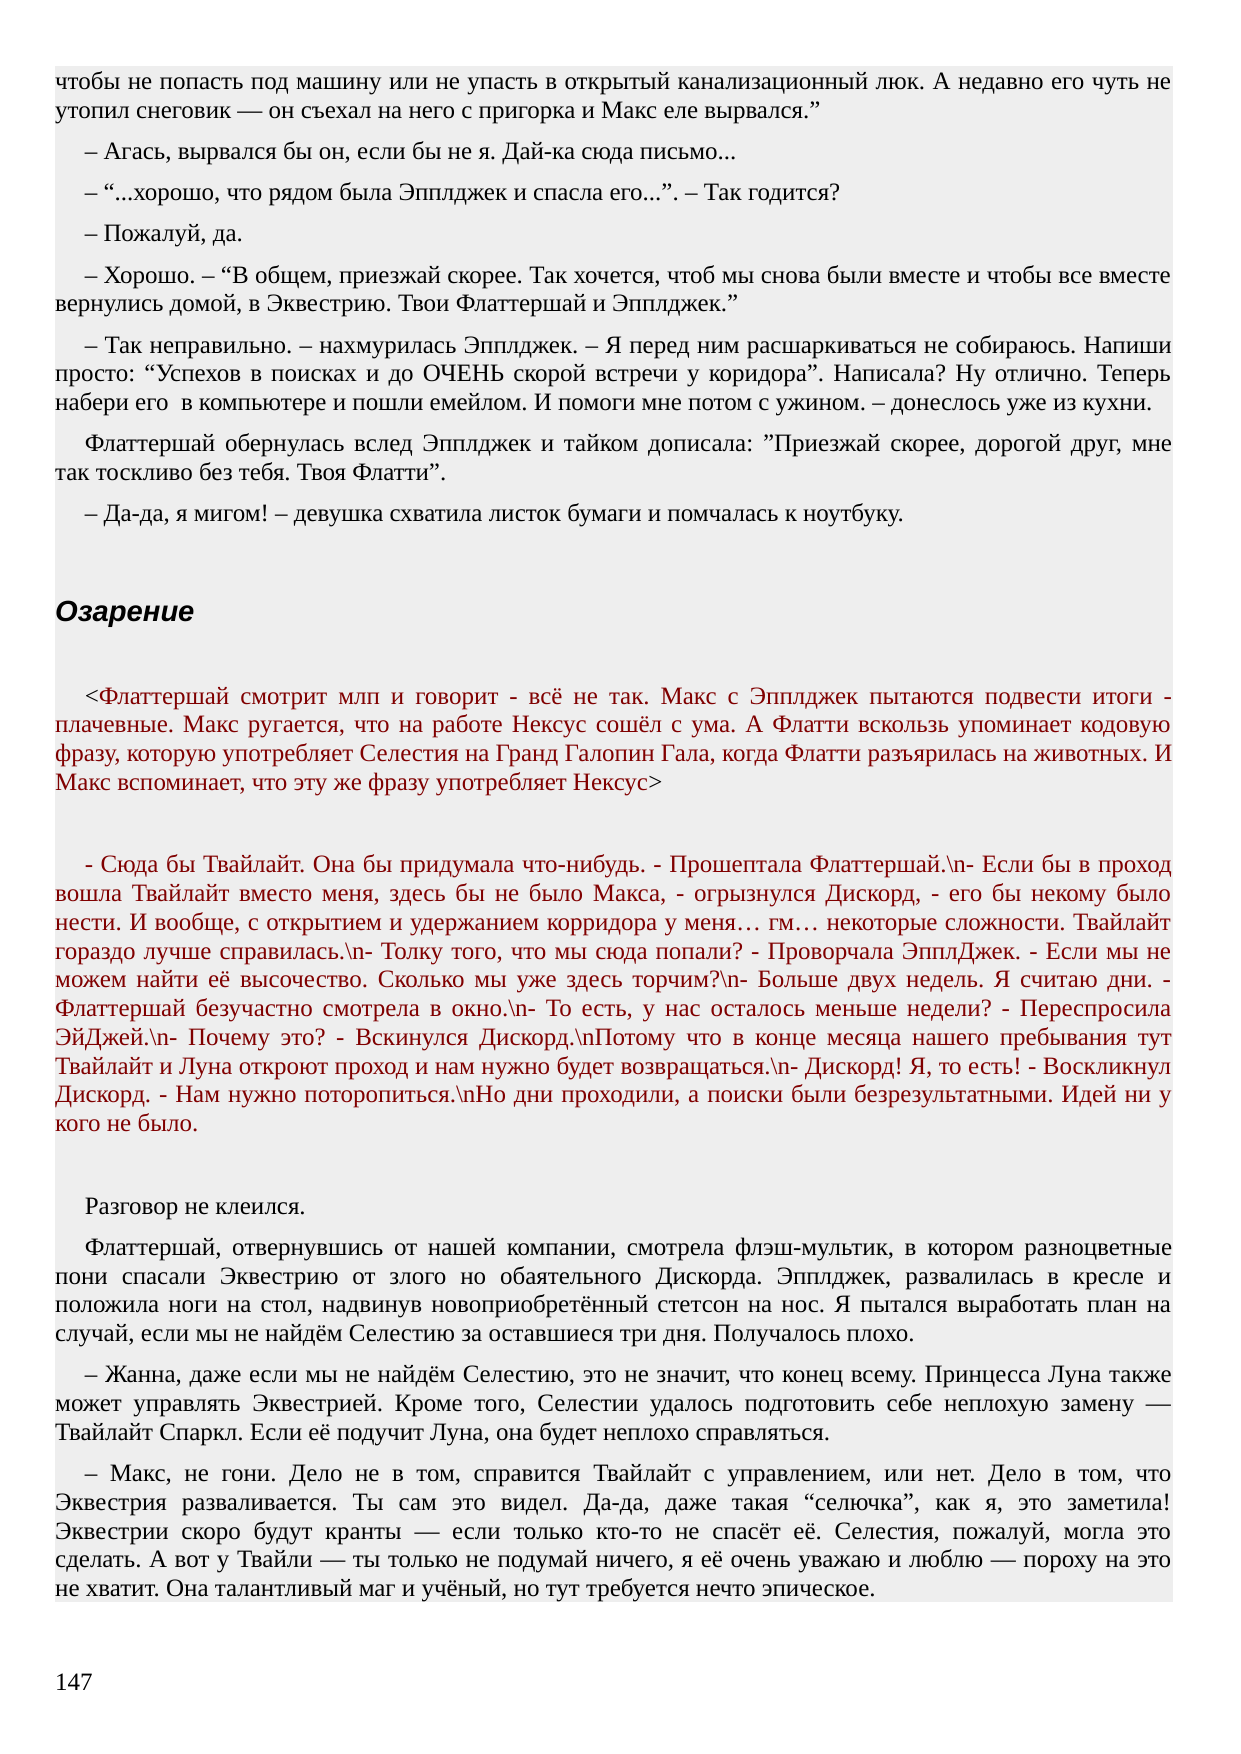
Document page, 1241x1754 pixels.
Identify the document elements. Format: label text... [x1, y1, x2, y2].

text – Хорошо. – “В общем, приезжай скорее. Так хочется, чтоб мы снова были вместе и чтобы все вместе вернулись домой, в Эквестрию. Твои Флаттершай и Эпплджек.” [55, 260, 1173, 317]
text <Флаттершай смотрит млп и говорит - всё не так. Макс с Эпплджек пытаются подвести итоги - плачевные. Макс ругается, что на работе Нексус сошёл с ума. А Флатти вскользь упоминает кодовую фразу, которую употребляет Селестия на Гранд Галопин Гала, когда Флатти разъярилась на животных. И Макс вспоминает, что эту же фразу употребляет Нексус> [55, 681, 1173, 796]
text Разговор не клеился. [55, 1191, 1173, 1219]
subtitle Озарение [55, 593, 1173, 627]
text – Жанна, даже если мы не найдём Селестию, это не значит, что конец всему. Принцесса Луна также может управлять Эквестрией. Кроме того, Селестии удалось подготовить себе неплохую замену — Твайлайт Спаркл. Если её подучит Луна, она будет неплохо справляться. [55, 1359, 1173, 1446]
text – Пожалуй, да. [55, 218, 1173, 247]
text Флаттершай, отвернувшись от нашей компании, смотрела флэш-мультик, в котором разноцветные пони спасали Эквестрию от злого но обаятельного Дискорда. Эпплджек, развалилась в кресле и положила ноги на стол, надвинув новоприобретённый стетсон на нос. Я пытался выработать план на случай, если мы не найдём Селестию за оставшиеся три дня. Получалось плохо. [55, 1232, 1173, 1347]
text – Агась, вырвался бы он, если бы не я. Дай-ка сюда письмо... [55, 136, 1173, 165]
text Флаттершай обернулась вслед Эпплджек и тайком дописала: ”Приезжай скорее, дорогой друг, мне так тоскливо без тебя. Твоя Флатти”. [55, 428, 1173, 486]
text - Сюда бы Твайлайт. Она бы придумала что-нибудь. - Прошептала Флаттершай.\n- Если бы в проход вошла Твайлайт вместо меня, здесь бы не было Макса, - огрызнулся Дискорд, - его бы некому было нести. И вообще, с открытием и удержанием корридора у меня… гм… некоторые сложности. Твайлайт гораздо лучше справилась.\n- Толку того, что мы сюда попали? - Проворчала ЭпплДжек. - Если мы не можем найти её высочество. Сколько мы уже здесь торчим?\n- Больше двух недель. Я считаю дни. - Флаттершай безучастно смотрела в окно.\n- То есть, у нас осталось меньше недели? - Переспросила ЭйДжей.\n- Почему это? - Вскинулся Дискорд.\nПотому что в конце месяца нашего пребывания тут Твайлайт и Луна откроют проход и нам нужно будет возвращаться.\n- Дискорд! Я, то есть! - Воскликнул Дискорд. - Нам нужно поторопиться.\nНо дни проходили, а поиски были безрезультатными. Идей ни у кого не было. [55, 849, 1173, 1137]
text чтобы не попасть под машину или не упасть в открытый канализационный люк. А недавно его чуть не утопил снеговик — он съехал на него с пригорка и Макс еле вырвался.” [55, 66, 1173, 123]
text – Так неправильно. – нахмурилась Эпплджек. – Я перед ним расшаркиваться не собираюсь. Напиши просто: “Успехов в поисках и до ОЧЕНЬ скорой встречи у коридора”. Написала? Ну отлично. Теперь набери его в компьютере и пошли емейлом. И помоги мне потом с ужином. – донеслось уже из кухни. [55, 330, 1173, 416]
text – Макс, не гони. Дело не в том, справится Твайлайт с управлением, или нет. Дело в том, что Эквестрия разваливается. Ты сам это видел. Да-да, даже такая “селючка”, как я, это заметила! Эквестрии скоро будут кранты — если только кто-то не спасёт её. Селестия, пожалуй, могла это сделать. А вот у Твайли — ты только не подумай ничего, я её очень уважаю и люблю — пороху на это не хватит. Она талантливый маг и учёный, но тут требуется нечто эпическое. [55, 1458, 1173, 1602]
text – Да-да, я мигом! – девушка схватила листок бумаги и помчалась к ноутбуку. [55, 498, 1173, 527]
text – “...хорошо, что рядом была Эпплджек и спасла его...”. – Так годится? [55, 177, 1173, 206]
